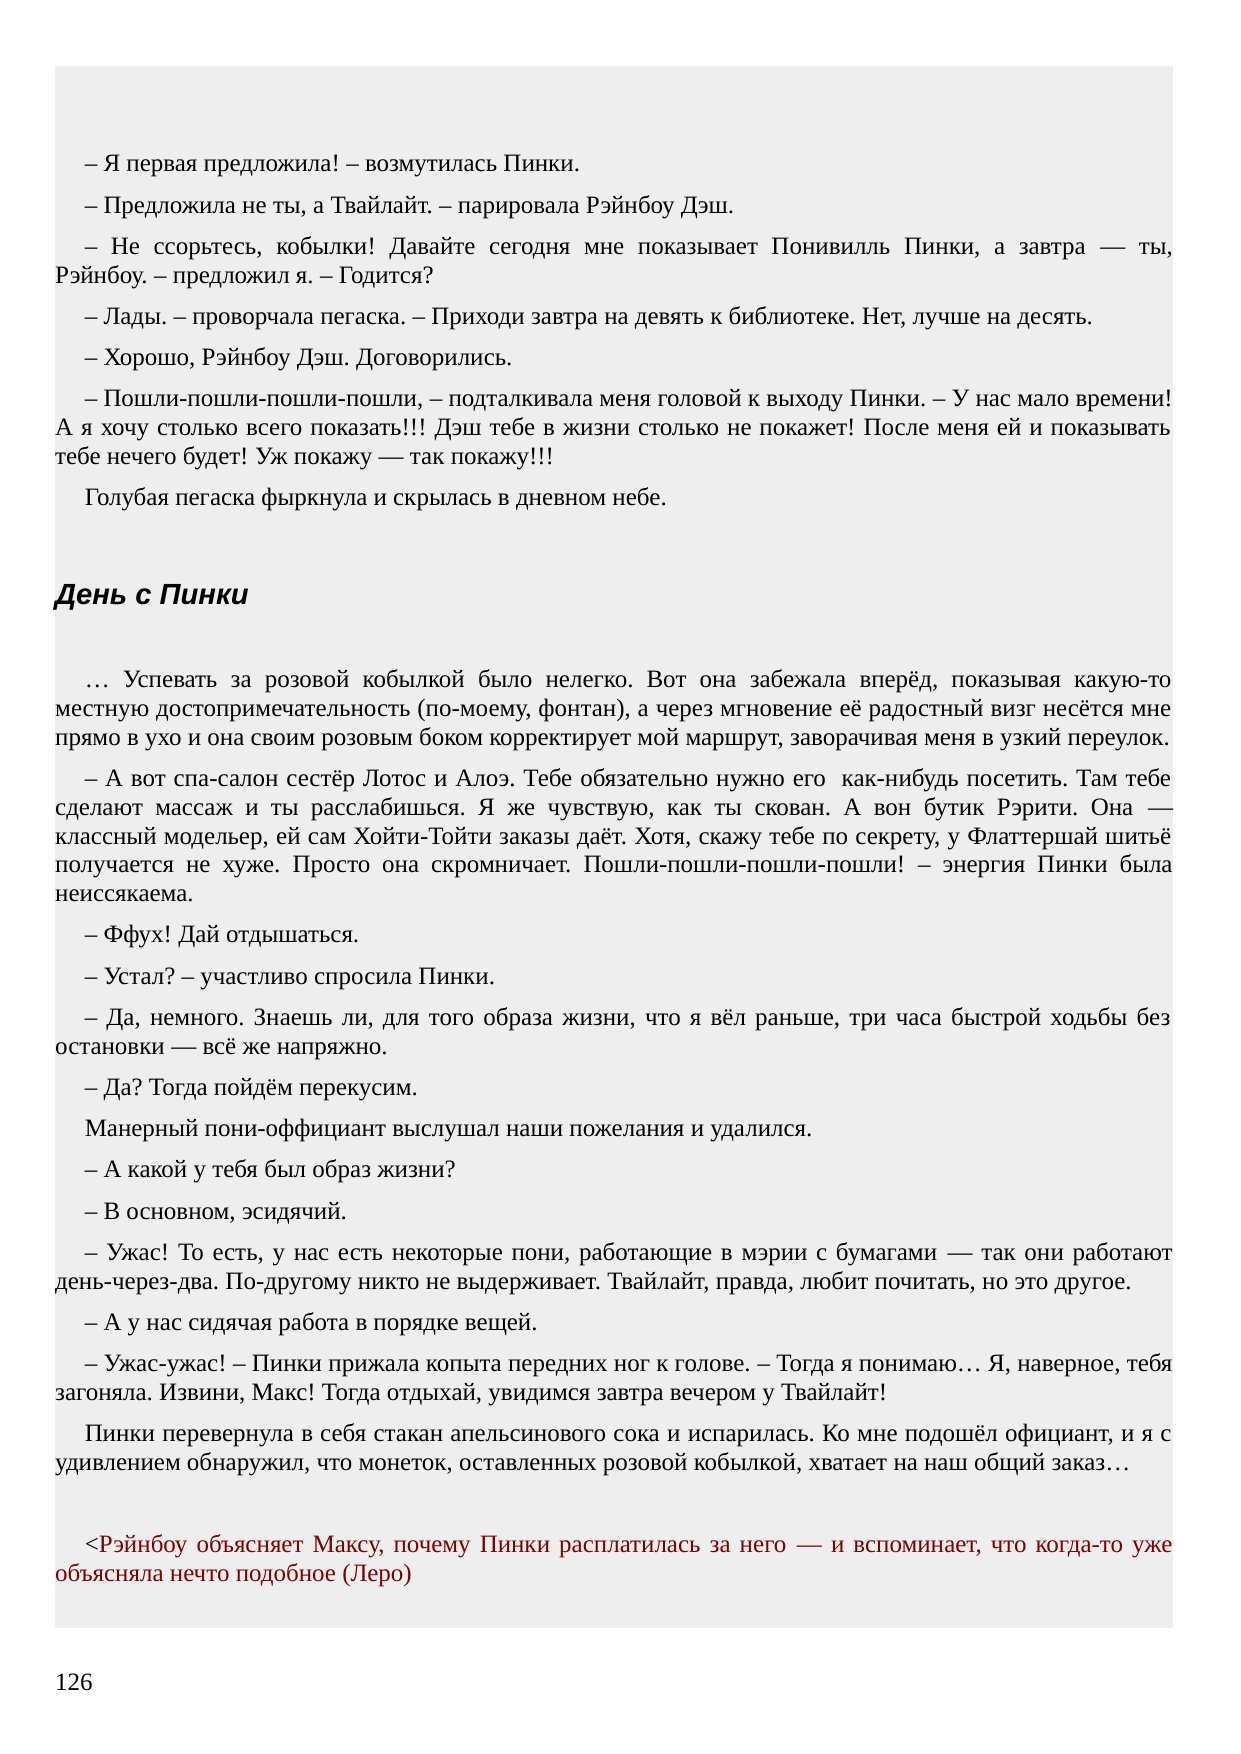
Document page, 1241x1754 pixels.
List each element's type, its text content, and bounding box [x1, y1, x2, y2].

text – Устал? – участливо спросила Пинки. [55, 961, 1173, 989]
text Пинки перевернула в себя стакан апельсинового сока и испарилась. Ко мне подошёл официант, и я с удивлением обнаружил, что монеток, оставленных розовой кобылкой, хватает на наш общий заказ… [55, 1418, 1173, 1476]
text – Ффух! Дай отдышаться. [55, 919, 1173, 948]
text <Рэйнбоу объясняет Максу, почему Пинки расплатилась за него — и вспоминает, что когда-то уже объясняла нечто подобное (Леро) [55, 1529, 1173, 1587]
text – Да? Тогда пойдём перекусим. [55, 1072, 1173, 1101]
text … Успевать за розовой кобылкой было нелегко. Вот она забежала вперёд, показывая какую-то местную достопримечательность (по-моему, фонтан), а через мгновение её радостный визг несётся мне прямо в ухо и она своим розовым боком корректирует мой маршрут, заворачивая меня в узкий переулок. [55, 664, 1173, 751]
text – В основном, эсидячий. [55, 1196, 1173, 1224]
text – Ужас-ужас! – Пинки прижала копыта передних ног к голове. – Тогда я понимаю… Я, наверное, тебя загоняла. Извини, Макс! Тогда отдыхай, увидимся завтра вечером у Твайлайт! [55, 1348, 1173, 1406]
text – Предложила не ты, а Твайлайт. – парировала Рэйнбоу Дэш. [55, 190, 1173, 218]
subtitle День с Пинки [55, 577, 1173, 611]
text – Да, немного. Знаешь ли, для того образа жизни, что я вёл раньше, три часа быстрой ходьбы без остановки — всё же напряжно. [55, 1002, 1173, 1059]
text Голубая пегаска фыркнула и скрылась в дневном небе. [55, 482, 1173, 511]
text – А у нас сидячая работа в порядке вещей. [55, 1307, 1173, 1336]
text – Лады. – проворчала пегаска. – Приходи завтра на девять к библиотеке. Нет, лучше на десять. [55, 301, 1173, 330]
text – Пошли-пошли-пошли-пошли, – подталкивала меня головой к выходу Пинки. – У нас мало времени! А я хочу столько всего показать!!! Дэш тебе в жизни столько не покажет! После меня ей и показывать тебе нечего будет! Уж покажу — так покажу!!! [55, 383, 1173, 470]
text – Хорошо, Рэйнбоу Дэш. Договорились. [55, 342, 1173, 371]
text – А какой у тебя был образ жизни? [55, 1154, 1173, 1183]
text – Не ссорьтесь, кобылки! Давайте сегодня мне показывает Понивилль Пинки, а завтра — ты, Рэйнбоу. – предложил я. – Годится? [55, 231, 1173, 288]
text Манерный пони-оффициант выслушал наши пожелания и удалился. [55, 1113, 1173, 1142]
text – Я первая предложила! – возмутилась Пинки. [55, 148, 1173, 177]
text – Ужас! То есть, у нас есть некоторые пони, работающие в мэрии с бумагами — так они работают день-через-два. По-другому никто не выдерживает. Твайлайт, правда, любит почитать, но это другое. [55, 1237, 1173, 1294]
text – А вот спа-салон сестёр Лотос и Алоэ. Тебе обязательно нужно его как-нибудь посетить. Там тебе сделают массаж и ты расслабишься. Я же чувствую, как ты скован. А вон бутик Рэрити. Она — классный модельер, ей сам Хойти-Тойти заказы даёт. Хотя, скажу тебе по секрету, у Флаттершай шитьё получается не хуже. Просто она скромничает. Пошли-пошли-пошли-пошли! – энергия Пинки была неиссякаема. [55, 763, 1173, 907]
